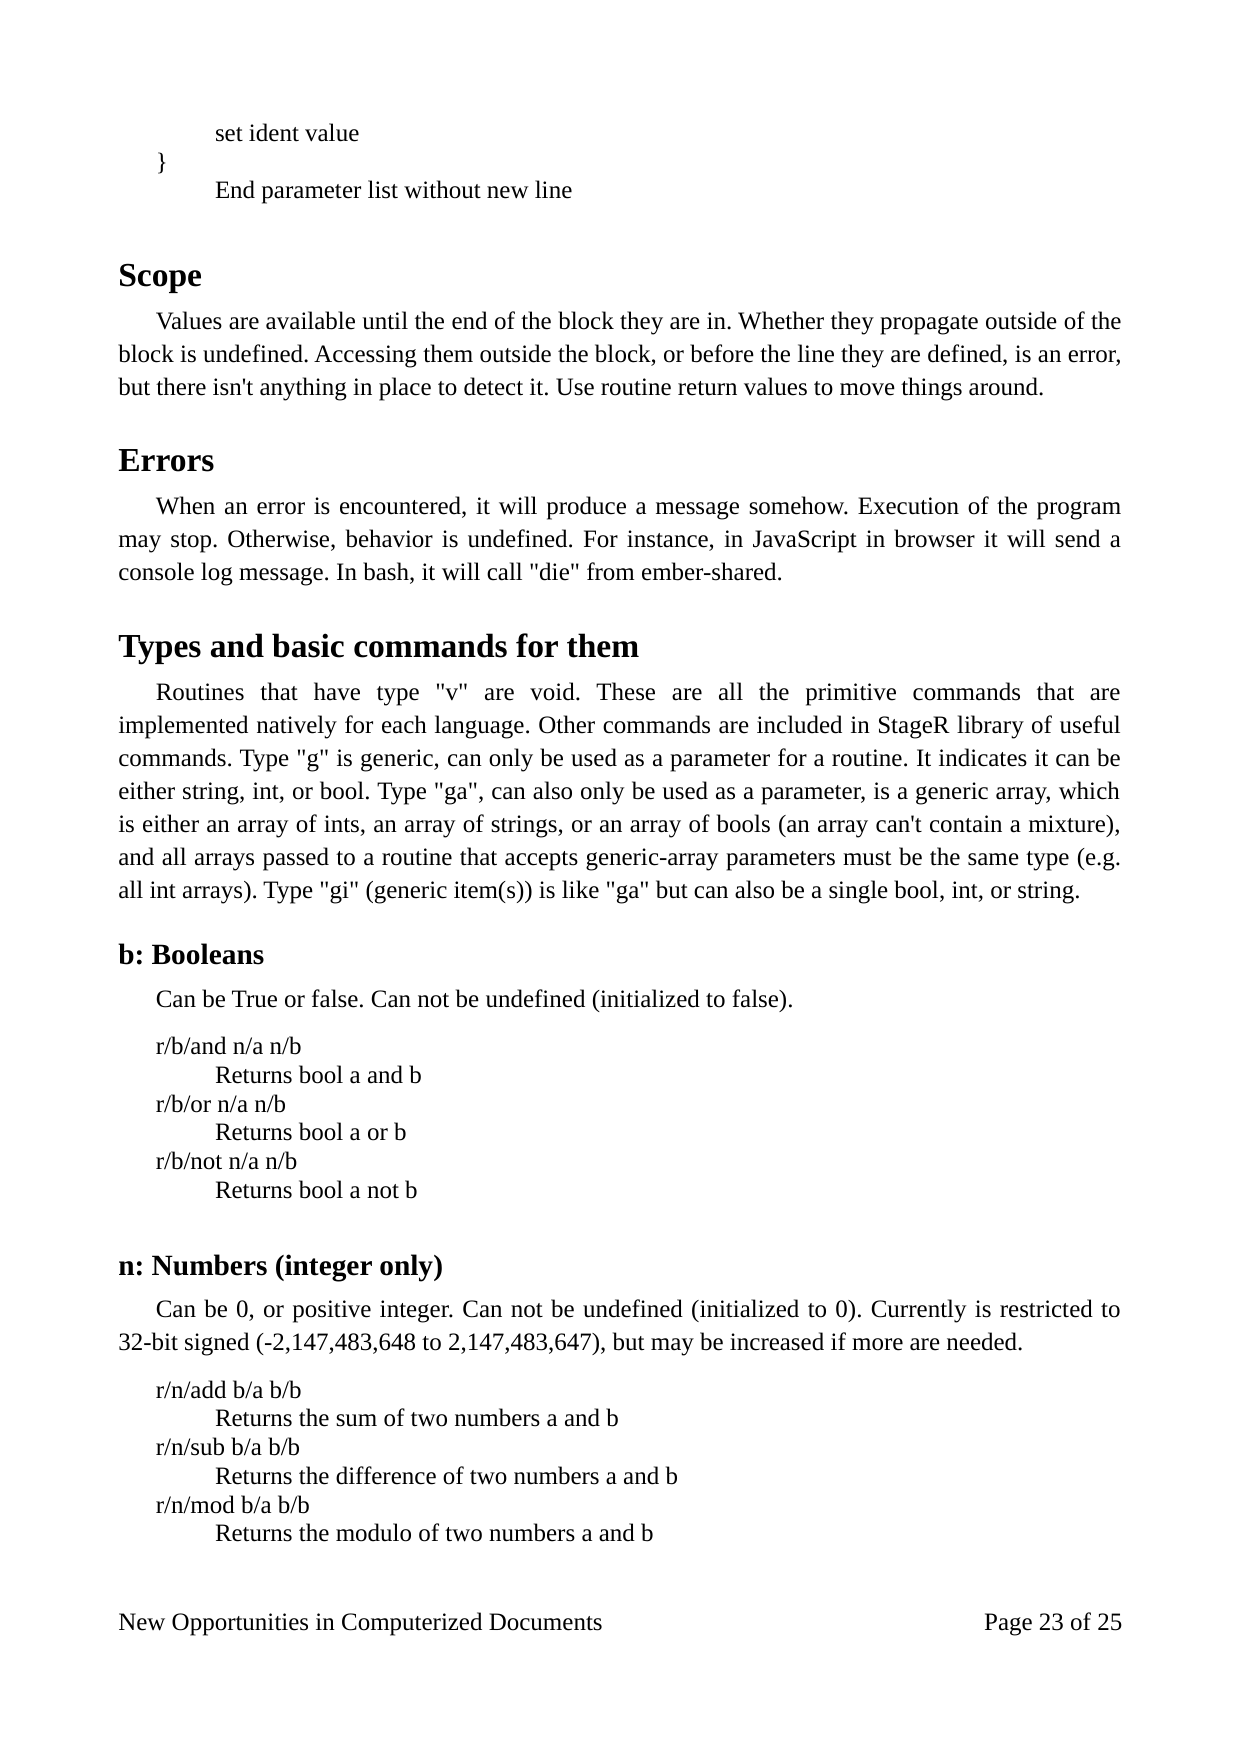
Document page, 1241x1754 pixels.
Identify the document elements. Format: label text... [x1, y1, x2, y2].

subtitle r/n/mod b/a b/b [118, 1490, 1122, 1518]
subtitle n: Numbers (integer only) [118, 1248, 1122, 1282]
text When an error is encountered, it will produce a message somehow. Execution of the program may stop. Otherwise, behavior is undefined. For instance, in JavaScript in browser it will send a console log message. In bash, it will call "die" from ember-shared. [118, 491, 1122, 586]
subtitle Types and basic commands for them [118, 626, 1122, 664]
text Can be 0, or positive integer. Can not be undefined (initialized to 0). Currently is restricted to 32-bit signed (-2,147,483,648 to 2,147,483,647), but may be increased if more are needed. [118, 1294, 1122, 1356]
subtitle r/b/or n/a n/b [118, 1089, 1122, 1117]
list Returns bool a not b [177, 1175, 1122, 1204]
list Returns the sum of two numbers a and b [177, 1403, 1122, 1432]
subtitle Scope [118, 255, 1122, 293]
text Routines that have type "v" are void. These are all the primitive commands that are implemented natively for each language. Other commands are included in StageR library of useful commands. Type "g" is generic, can only be used as a parameter for a routine. It indicates it can be either string, int, or bool. Type "ga", can also only be used as a parameter, is a generic array, which is either an array of ints, an array of strings, or an array of bools (an array can't contain a mixture), and all arrays passed to a routine that accepts generic-array parameters must be the same type (e.g. all int arrays). Type "gi" (generic item(s)) is like "ga" but can also be a single bool, int, or string. [118, 677, 1122, 904]
subtitle r/b/and n/a n/b [118, 1031, 1122, 1060]
subtitle r/n/add b/a b/b [118, 1375, 1122, 1403]
subtitle Errors [118, 440, 1122, 479]
list Returns the modulo of two numbers a and b [177, 1518, 1122, 1547]
list End parameter list without new line [177, 176, 1122, 204]
list Returns bool a or b [177, 1117, 1122, 1146]
subtitle r/n/sub b/a b/b [118, 1432, 1122, 1461]
subtitle b: Booleans [118, 937, 1122, 971]
subtitle } [118, 147, 1122, 176]
list set ident value [177, 118, 1122, 147]
subtitle r/b/not n/a n/b [118, 1146, 1122, 1175]
text Can be True or false. Can not be undefined (initialized to false). [118, 984, 1122, 1012]
text Values are available until the end of the block they are in. Whether they propagate outside of the block is undefined. Accessing them outside the block, or before the line they are defined, is an error, but there isn't anything in place to detect it. Use routine return values to move things around. [118, 306, 1122, 401]
list Returns the difference of two numbers a and b [177, 1461, 1122, 1490]
list Returns bool a and b [177, 1060, 1122, 1089]
